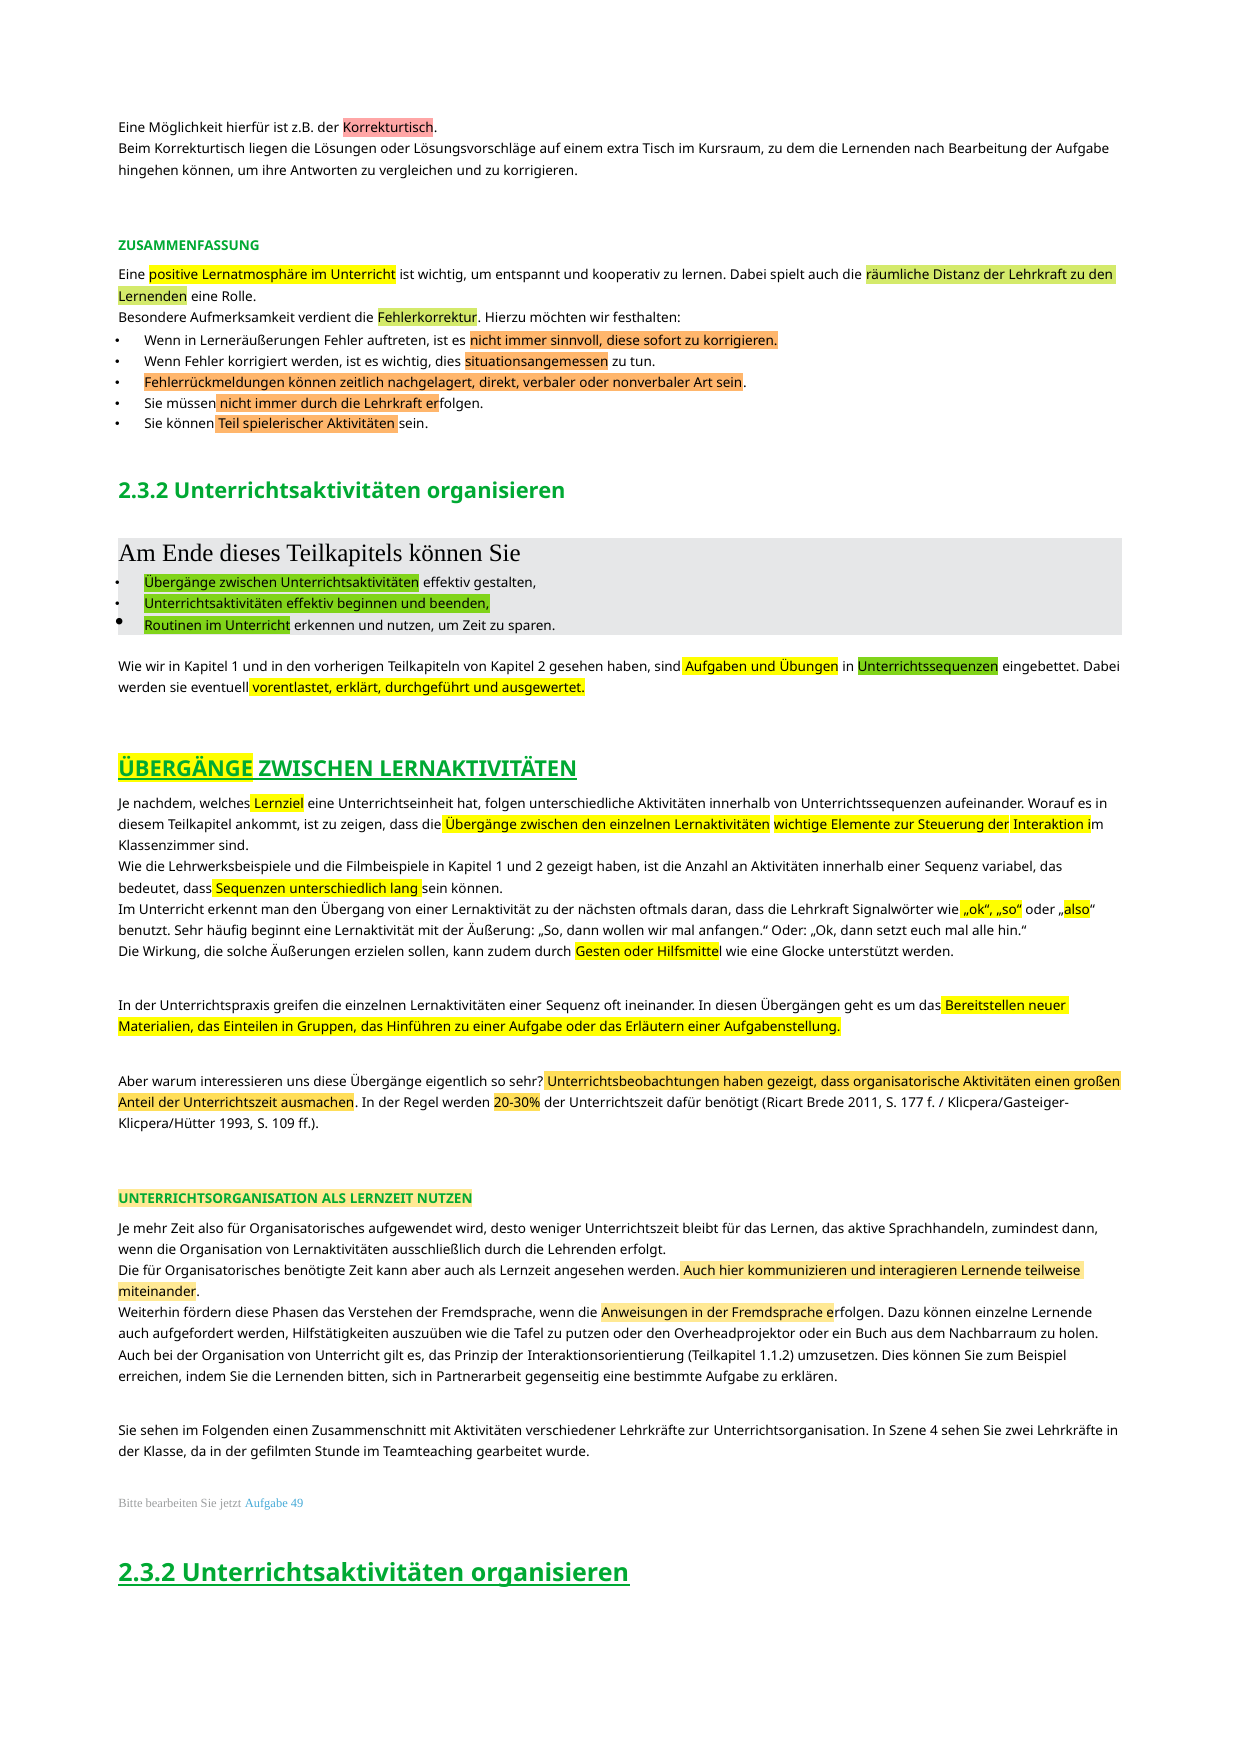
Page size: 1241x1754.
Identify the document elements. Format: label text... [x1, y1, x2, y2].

text Eine positive Lernatmosphäre im Unterricht ist wichtig, um entspannt und kooperativ zu lernen. Dabei spielt auch die räumliche Distanz der Lehrkraft zu den Lernenden eine Rolle. [118, 265, 1122, 305]
list Sie können Teil spielerischer Aktivitäten sein. [118, 412, 1122, 433]
text Beim Korrekturtisch liegen die Lösungen oder Lösungsvorschläge auf einem extra Tisch im Kursraum, zu dem die Lernenden nach Bearbeitung der Aufgabe hingehen können, um ihre Antworten zu vergleichen und zu korrigieren. [118, 139, 1122, 179]
text Sie sehen im Folgenden einen Zusammenschnitt mit Aktivitäten verschiedener Lehrkräfte zur Unterrichtsorganisation. In Szene 4 sehen Sie zwei Lehrkräfte in der Klasse, da in der gefilmten Stunde im Teamteaching gearbeitet wurde. [118, 1421, 1122, 1460]
subtitle 2.3.2 Unterrichtsaktivitäten organisieren [118, 475, 1122, 505]
list Wenn Fehler korrigiert werden, ist es wichtig, dies situationsangemessen zu tun. [118, 349, 1122, 370]
text Wie wir in Kapitel 1 und in den vorherigen Teilkapiteln von Kapitel 2 gesehen haben, sind Aufgaben und Übungen in Unterrichtssequenzen eingebettet. Dabei werden sie eventuell vorentlastet, erklärt, durchgeführt und ausgewertet. [118, 657, 1122, 696]
list Übergänge zwischen Unterrichtsaktivitäten effektiv gestalten, [118, 571, 1122, 592]
text Bitte bearbeiten Sie jetzt Aufgabe 49 [118, 1496, 1122, 1511]
subtitle UNTERRICHTSORGANISATION ALS LERNZEIT NUTZEN [118, 1189, 1122, 1207]
text Je mehr Zeit also für Organisatorisches aufgewendet wird, desto weniger Unterrichtszeit bleibt für das Lernen, das aktive Sprachhandeln, zumindest dann, wenn die Organisation von Lernaktivitäten ausschließlich durch die Lehrenden erfolgt. [118, 1219, 1122, 1258]
text In der Unterrichtspraxis greifen die einzelnen Lernaktivitäten einer Sequenz oft ineinander. In diesen Übergängen geht es um das Bereitstellen neuer Materialien, das Einteilen in Gruppen, das Hinführen zu einer Aufgabe oder das Erläutern einer Aufgabenstellung. [118, 996, 1122, 1036]
list Unterrichtsaktivitäten effektiv beginnen und beenden, [118, 592, 1122, 613]
text Eine Möglichkeit hierfür ist z.B. der Korrekturtisch. [118, 118, 1122, 137]
text Am Ende dieses Teilkapitels können Sie [118, 538, 1122, 567]
subtitle ÜBERGÄNGE ZWISCHEN LERNAKTIVITÄTEN [118, 753, 1122, 782]
text Weiterhin fördern diese Phasen das Verstehen der Fremdsprache, wenn die Anweisungen in der Fremdsprache erfolgen. Dazu können einzelne Lernende auch aufgefordert werden, Hilfstätigkeiten auszuüben wie die Tafel zu putzen oder den Overheadprojektor oder ein Buch aus dem Nachbarraum zu holen. [118, 1303, 1122, 1343]
text Wie die Lehrwerksbeispiele und die Filmbeispiele in Kapitel 1 und 2 gezeigt haben, ist die Anzahl an Aktivitäten innerhalb einer Sequenz variabel, das bedeutet, dass Sequenzen unterschiedlich lang sein können. [118, 857, 1122, 897]
text Im Unterricht erkennt man den Übergang von einer Lernaktivität zu der nächsten oftmals daran, dass die Lehrkraft Signalwörter wie „ok“, „so“ oder „also“ benutzt. Sehr häufig beginnt eine Lernaktivität mit der Äußerung: „So, dann wollen wir mal anfangen.“ Oder: „Ok, dann setzt euch mal alle hin.“ [118, 900, 1122, 939]
list Fehlerrückmeldungen können zeitlich nachgelagert, direkt, verbaler oder nonverbaler Art sein. [118, 370, 1122, 391]
text Die Wirkung, die solche Äußerungen erzielen sollen, kann zudem durch Gesten oder Hilfsmittel wie eine Glocke unterstützt werden. [118, 942, 1122, 960]
text Die für Organisatorisches benötigte Zeit kann aber auch als Lernzeit angesehen werden. Auch hier kommunizieren und interagieren Lernende teilweise miteinander. [118, 1261, 1122, 1301]
list Wenn in Lerneräußerungen Fehler auftreten, ist es nicht immer sinnvoll, diese sofort zu korrigieren. [118, 329, 1122, 349]
text Je nachdem, welches Lernziel eine Unterrichtseinheit hat, folgen unterschiedliche Aktivitäten innerhalb von Unterrichtssequenzen aufeinander. Worauf es in diesem Teilkapitel ankommt, ist zu zeigen, dass die Übergänge zwischen den einzelnen Lernaktivitäten wichtige Elemente zur Steuerung der Interaktion im Klassenzimmer sind. [118, 794, 1122, 855]
subtitle 2.3.2 Unterrichtsaktivitäten organisieren [118, 1555, 1122, 1589]
list Sie müssen nicht immer durch die Lehrkraft erfolgen. [118, 391, 1122, 412]
subtitle ZUSAMMENFASSUNG [118, 235, 1122, 254]
text Auch bei der Organisation von Unterricht gilt es, das Prinzip der Interaktionsorientierung (Teilkapitel 1.1.2) umzusetzen. Dies können Sie zum Beispiel erreichen, indem Sie die Lernenden bitten, sich in Partnerarbeit gegenseitig eine bestimmte Aufgabe zu erklären. [118, 1346, 1122, 1385]
text Besondere Aufmerksamkeit verdient die Fehlerkorrektur. Hierzu möchten wir festhalten: [118, 308, 1122, 326]
text Aber warum interessieren uns diese Übergänge eigentlich so sehr? Unterrichtsbeobachtungen haben gezeigt, dass organisatorische Aktivitäten einen großen Anteil der Unterrichtszeit ausmachen. In der Regel werden 20-30% der Unterrichtszeit dafür benötigt (Ricart Brede 2011, S. 177 f. / Klicpera/Gasteiger-Klicpera/Hütter 1993, S. 109 ff.). [118, 1071, 1122, 1132]
list Routinen im Unterricht erkennen und nutzen, um Zeit zu sparen. [118, 613, 1122, 635]
